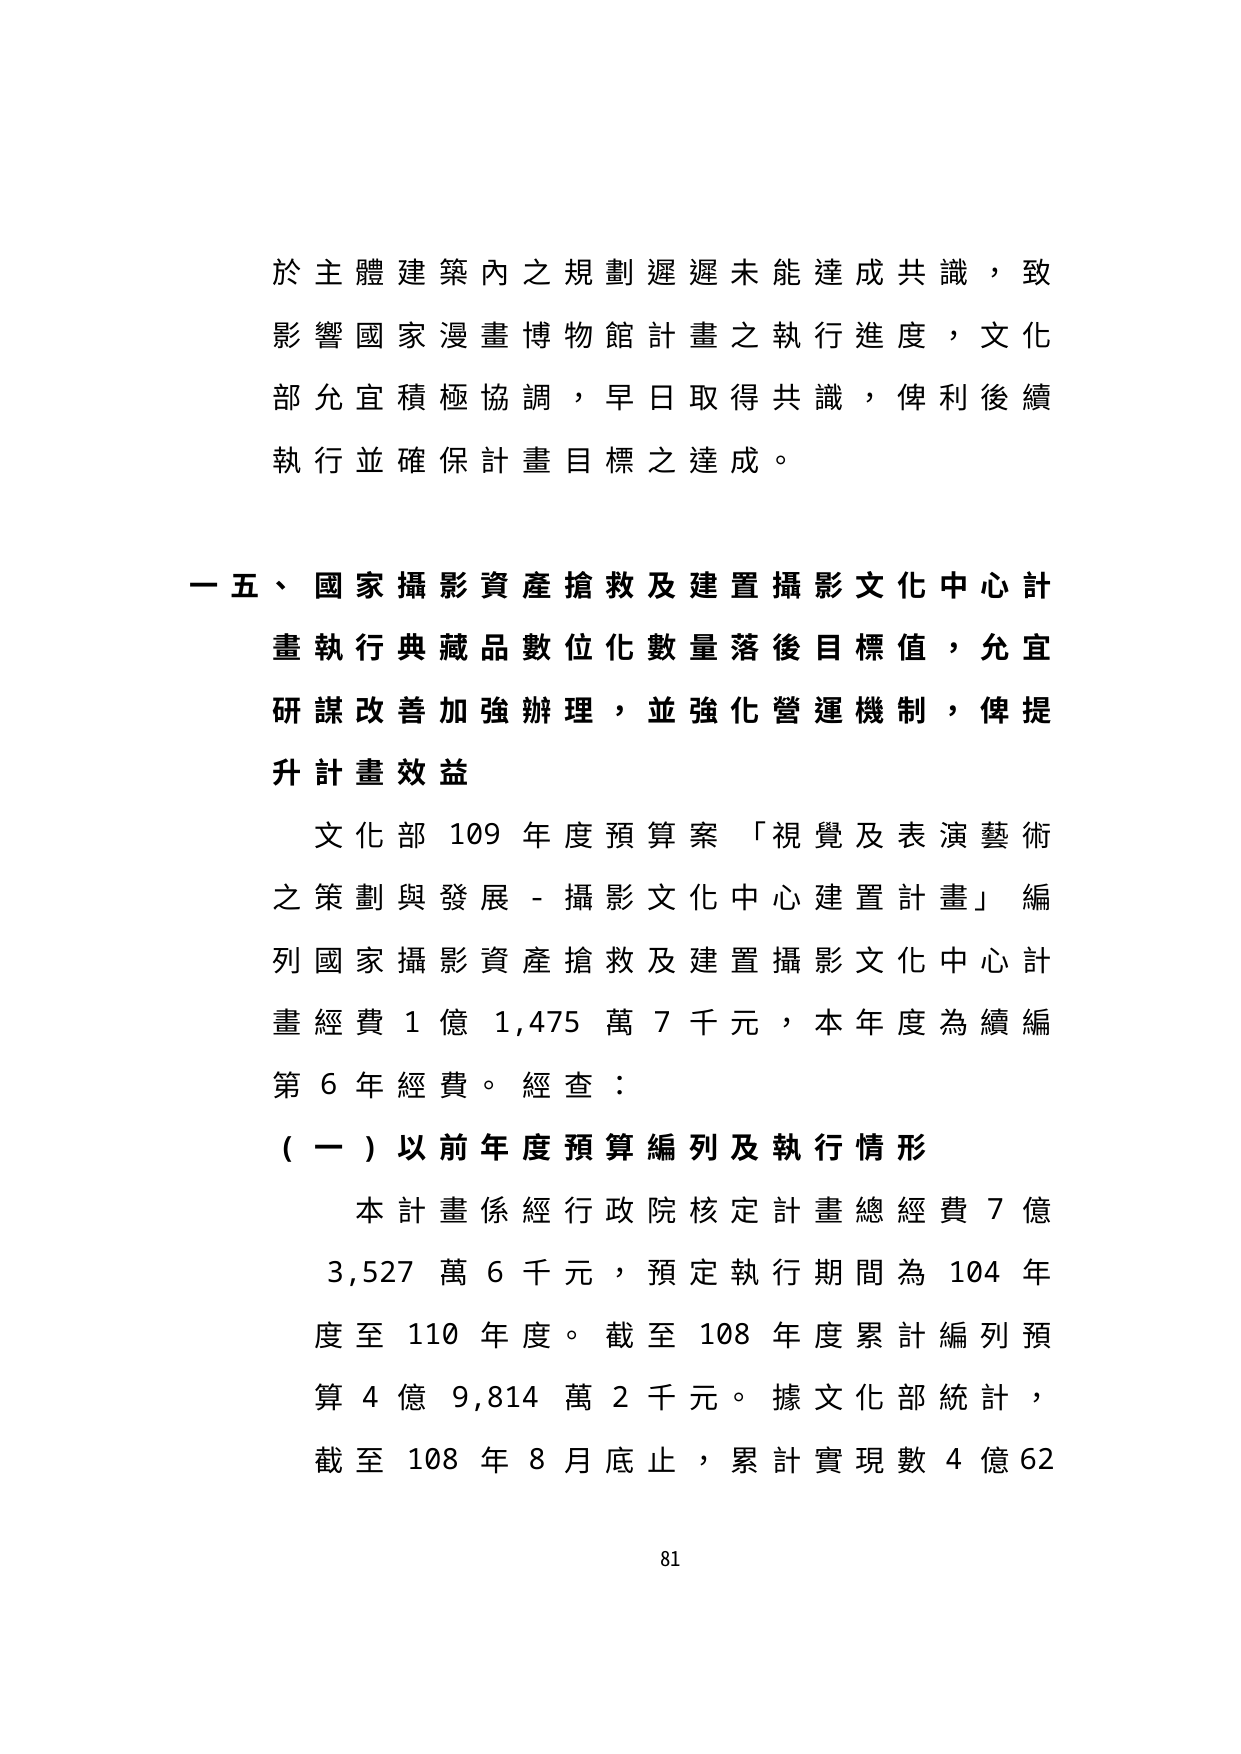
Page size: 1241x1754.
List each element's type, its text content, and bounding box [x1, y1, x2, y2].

text 本計畫係經行政院核定計畫總經費7億3,527萬6千元，預定執行期間為104年度至110年度。截至108年度累計編列預算4億9,814萬2千元。據文化部統計，截至108年8月底止，累計實現數4億62 [271, 1167, 1058, 1479]
text 於主體建築內之規劃遲遲未能達成共識，致影響國家漫畫博物館計畫之執行進度，文化部允宜積極協調，早日取得共識，俾利後續執行並確保計畫目標之達成。 [242, 229, 1058, 479]
text 文化部109年度預算案「視覺及表演藝術之策劃與發展-攝影文化中心建置計畫」編列國家攝影資產搶救及建置攝影文化中心計畫經費1億1,475萬7千元，本年度為續編第6年經費。經查： [242, 792, 1058, 1104]
text 一五、國家攝影資產搶救及建置攝影文化中心計畫執行典藏品數位化數量落後目標值，允宜研謀改善加強辦理，並強化營運機制，俾提升計畫效益 [183, 542, 1058, 792]
text (一)以前年度預算編列及執行情形 [242, 1104, 1058, 1167]
